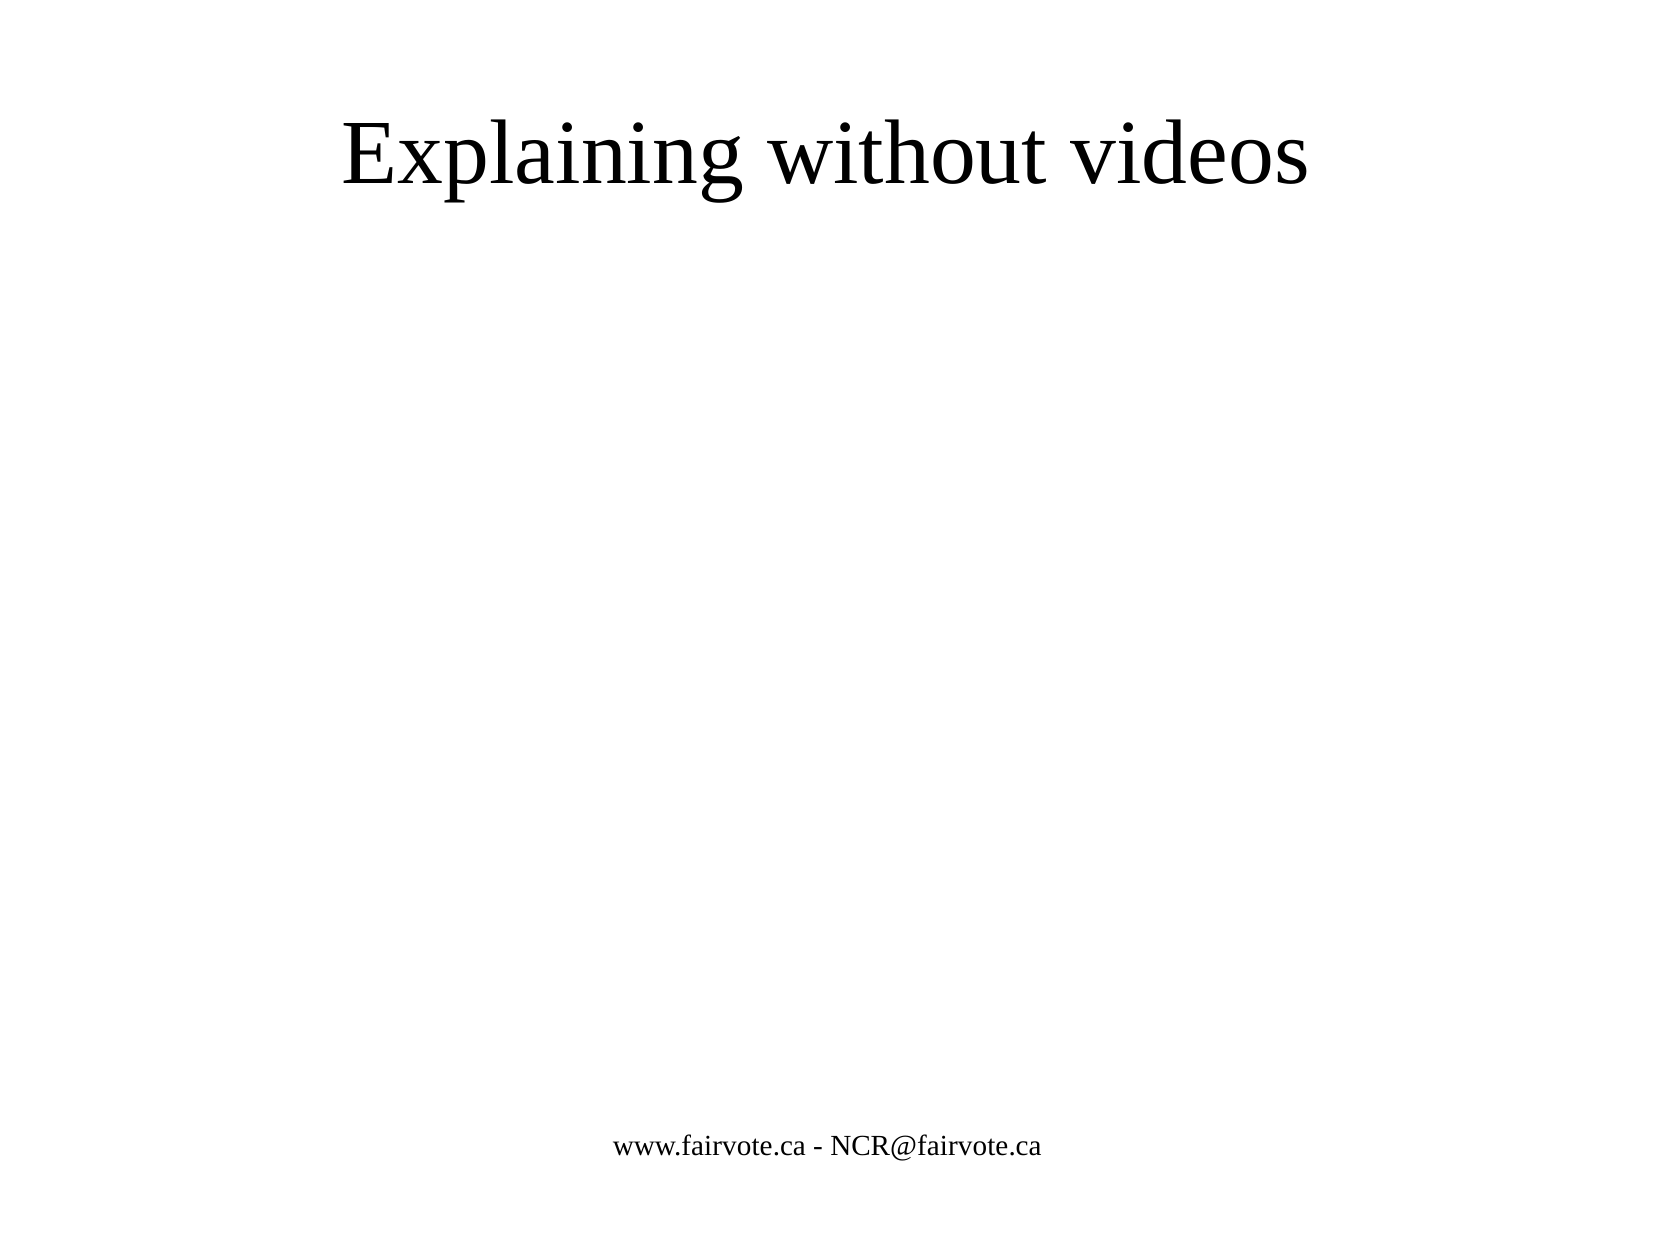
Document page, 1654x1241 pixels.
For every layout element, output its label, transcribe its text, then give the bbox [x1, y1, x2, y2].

title Explaining without videos [82, 49, 1571, 257]
